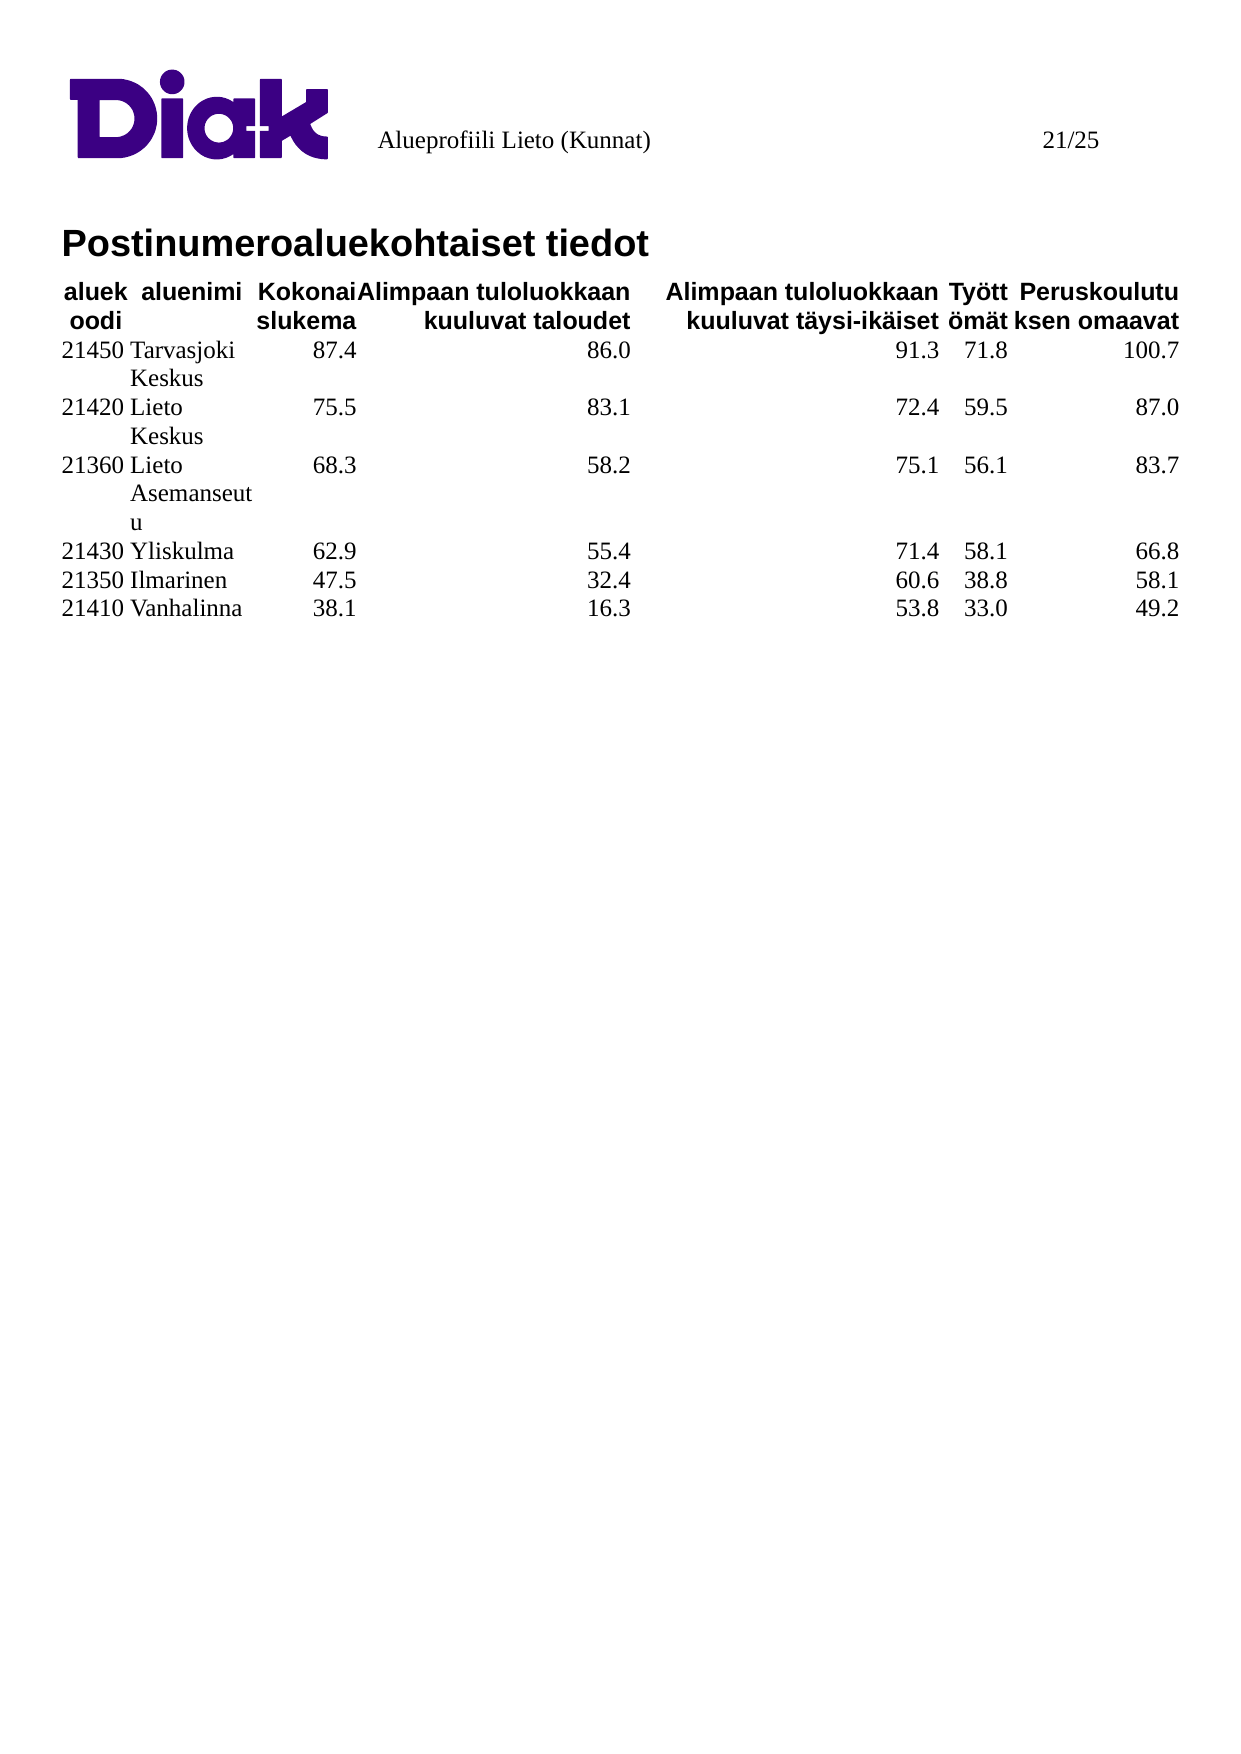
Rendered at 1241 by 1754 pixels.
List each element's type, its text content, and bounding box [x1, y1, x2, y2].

table_cell 86.0 [356, 335, 631, 392]
table_cell 58.2 [356, 450, 631, 536]
table_cell Ilmarinen [130, 565, 253, 593]
table_cell 83.7 [1008, 450, 1179, 536]
table_header aluenimi [130, 277, 253, 335]
table_cell 53.8 [631, 594, 939, 622]
table_header aluekoodi [61, 277, 130, 335]
table_cell 16.3 [356, 594, 631, 622]
table_header Peruskoulutuksen omaavat [1008, 277, 1179, 335]
table_cell 21450 [61, 335, 130, 392]
table_cell 83.1 [356, 392, 631, 450]
table_cell 21350 [61, 565, 130, 593]
table_cell 91.3 [631, 335, 939, 392]
table_cell 21430 [61, 536, 130, 565]
table_cell 33.0 [939, 594, 1008, 622]
table_cell 59.5 [939, 392, 1008, 450]
table_cell Yliskulma [130, 536, 253, 565]
table_cell 87.4 [253, 335, 356, 392]
table_cell 58.1 [1008, 565, 1179, 593]
table_cell Tarvasjoki Keskus [130, 335, 253, 392]
table_cell 75.5 [253, 392, 356, 450]
subtitle Postinumeroaluekohtaiset tiedot [61, 221, 1179, 265]
table_cell 62.9 [253, 536, 356, 565]
table_cell 21360 [61, 450, 130, 536]
table_cell Lieto Asemanseutu [130, 450, 253, 536]
table_header Alimpaan tuloluokkaan kuuluvat taloudet [356, 277, 631, 335]
table_cell 58.1 [939, 536, 1008, 565]
table_cell 21420 [61, 392, 130, 450]
table_cell 32.4 [356, 565, 631, 593]
table_cell 72.4 [631, 392, 939, 450]
table_cell 100.7 [1008, 335, 1179, 392]
table_cell 66.8 [1008, 536, 1179, 565]
table_cell 87.0 [1008, 392, 1179, 450]
table_cell 49.2 [1008, 594, 1179, 622]
table_cell 60.6 [631, 565, 939, 593]
table_header Työttömät [939, 277, 1008, 335]
table_cell Lieto Keskus [130, 392, 253, 450]
table_cell 71.4 [631, 536, 939, 565]
table_header Alimpaan tuloluokkaan kuuluvat täysi-ikäiset [631, 277, 939, 335]
table_cell 75.1 [631, 450, 939, 536]
table_cell 55.4 [356, 536, 631, 565]
table_cell Vanhalinna [130, 594, 253, 622]
table_cell 56.1 [939, 450, 1008, 536]
table_cell 21410 [61, 594, 130, 622]
table_header Kokonaislukema [253, 277, 356, 335]
table_cell 47.5 [253, 565, 356, 593]
table_cell 71.8 [939, 335, 1008, 392]
table_cell 68.3 [253, 450, 356, 536]
table_cell 38.1 [253, 594, 356, 622]
table_cell 38.8 [939, 565, 1008, 593]
